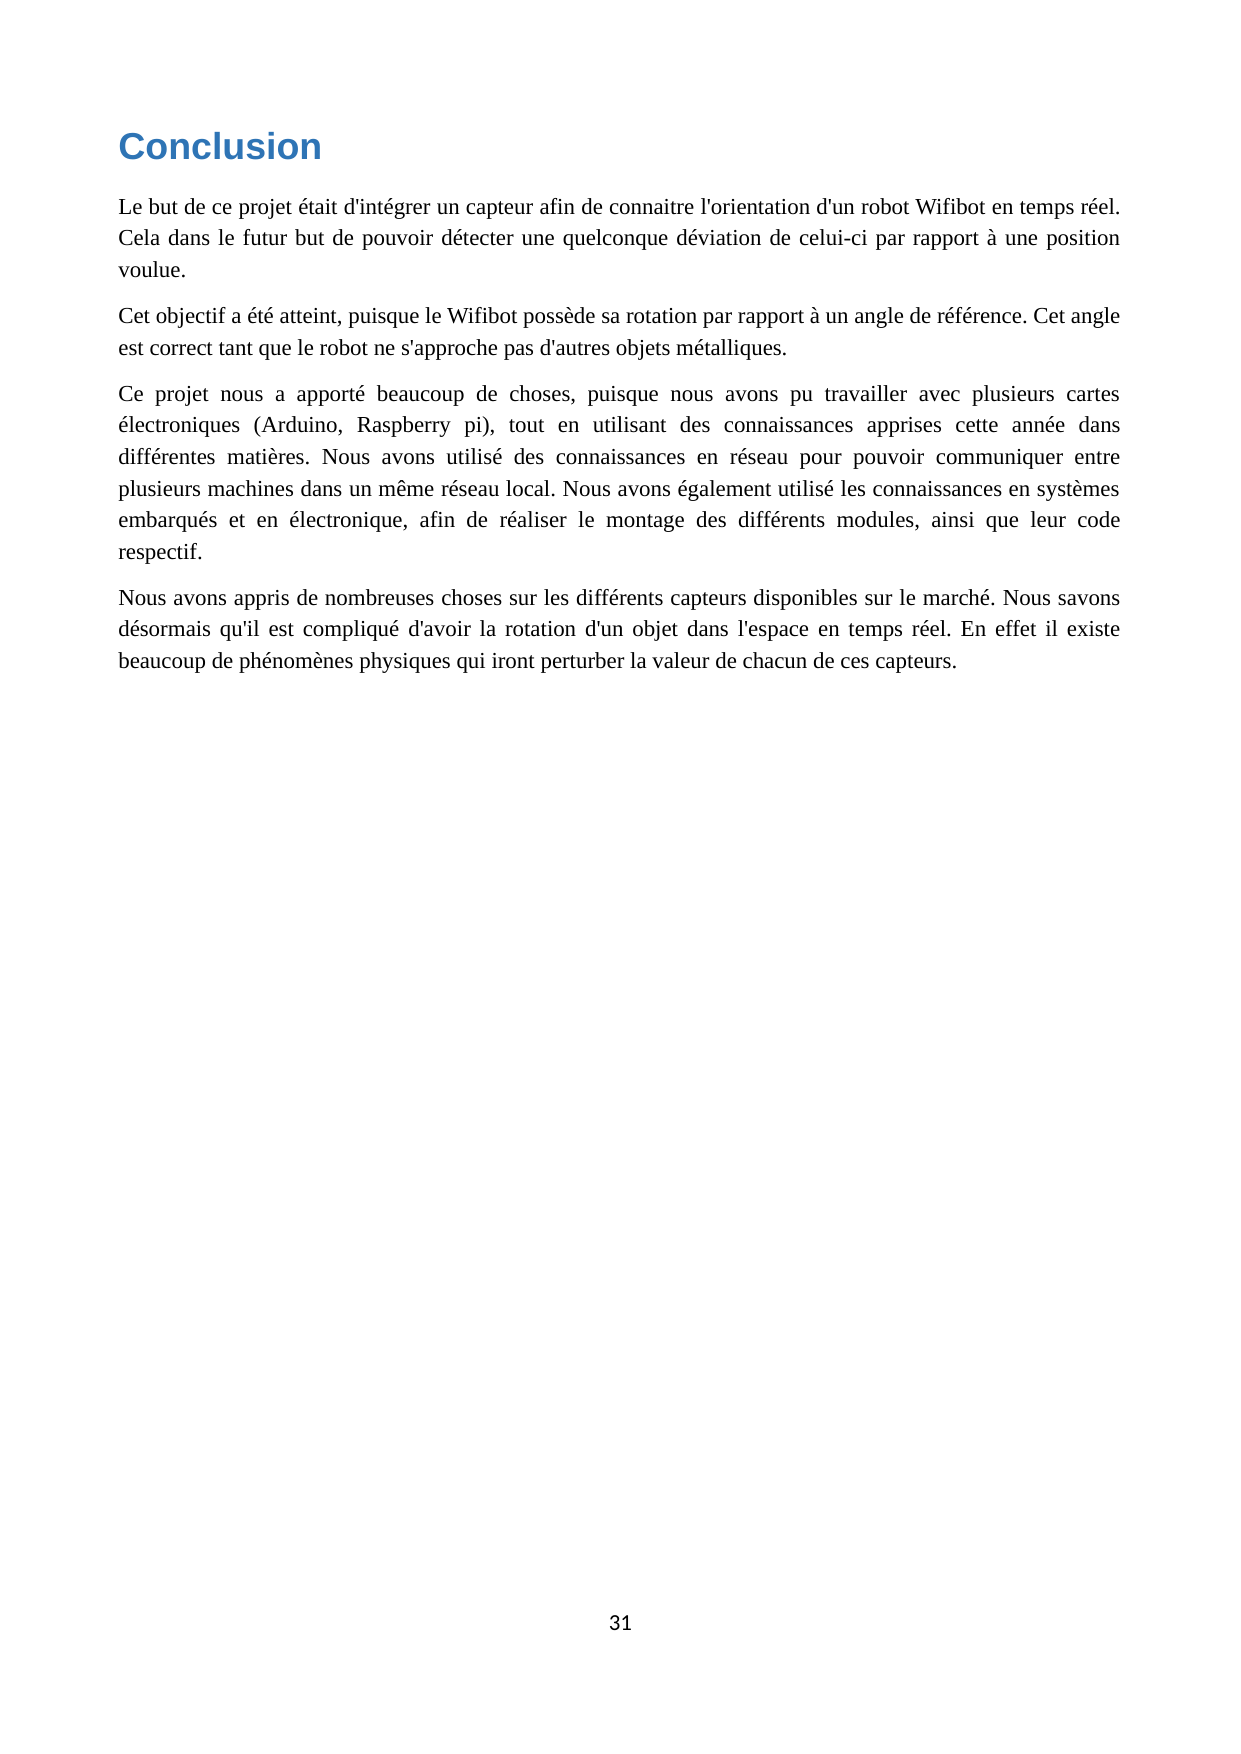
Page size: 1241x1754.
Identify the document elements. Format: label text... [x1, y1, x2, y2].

text Le but de ce projet était d'intégrer un capteur afin de connaitre l'orientation d'un robot Wifibot en temps réel. Cela dans le futur but de pouvoir détecter une quelconque déviation de celui-ci par rapport à une position voulue. [118, 193, 1122, 282]
text Conclusion [118, 124, 1122, 167]
text Cet objectif a été atteint, puisque le Wifibot possède sa rotation par rapport à un angle de référence. Cet angle est correct tant que le robot ne s'approche pas d'autres objets métalliques. [118, 302, 1122, 360]
text Ce projet nous a apporté beaucoup de choses, puisque nous avons pu travailler avec plusieurs cartes électroniques (Arduino, Raspberry pi), tout en utilisant des connaissances apprises cette année dans différentes matières. Nous avons utilisé des connaissances en réseau pour pouvoir communiquer entre plusieurs machines dans un même réseau local. Nous avons également utilisé les connaissances en systèmes embarqués et en électronique, afin de réaliser le montage des différents modules, ainsi que leur code respectif. [118, 380, 1122, 564]
text Nous avons appris de nombreuses choses sur les différents capteurs disponibles sur le marché. Nous savons désormais qu'il est compliqué d'avoir la rotation d'un objet dans l'espace en temps réel. En effet il existe beaucoup de phénomènes physiques qui iront perturber la valeur de chacun de ces capteurs. [118, 584, 1122, 673]
